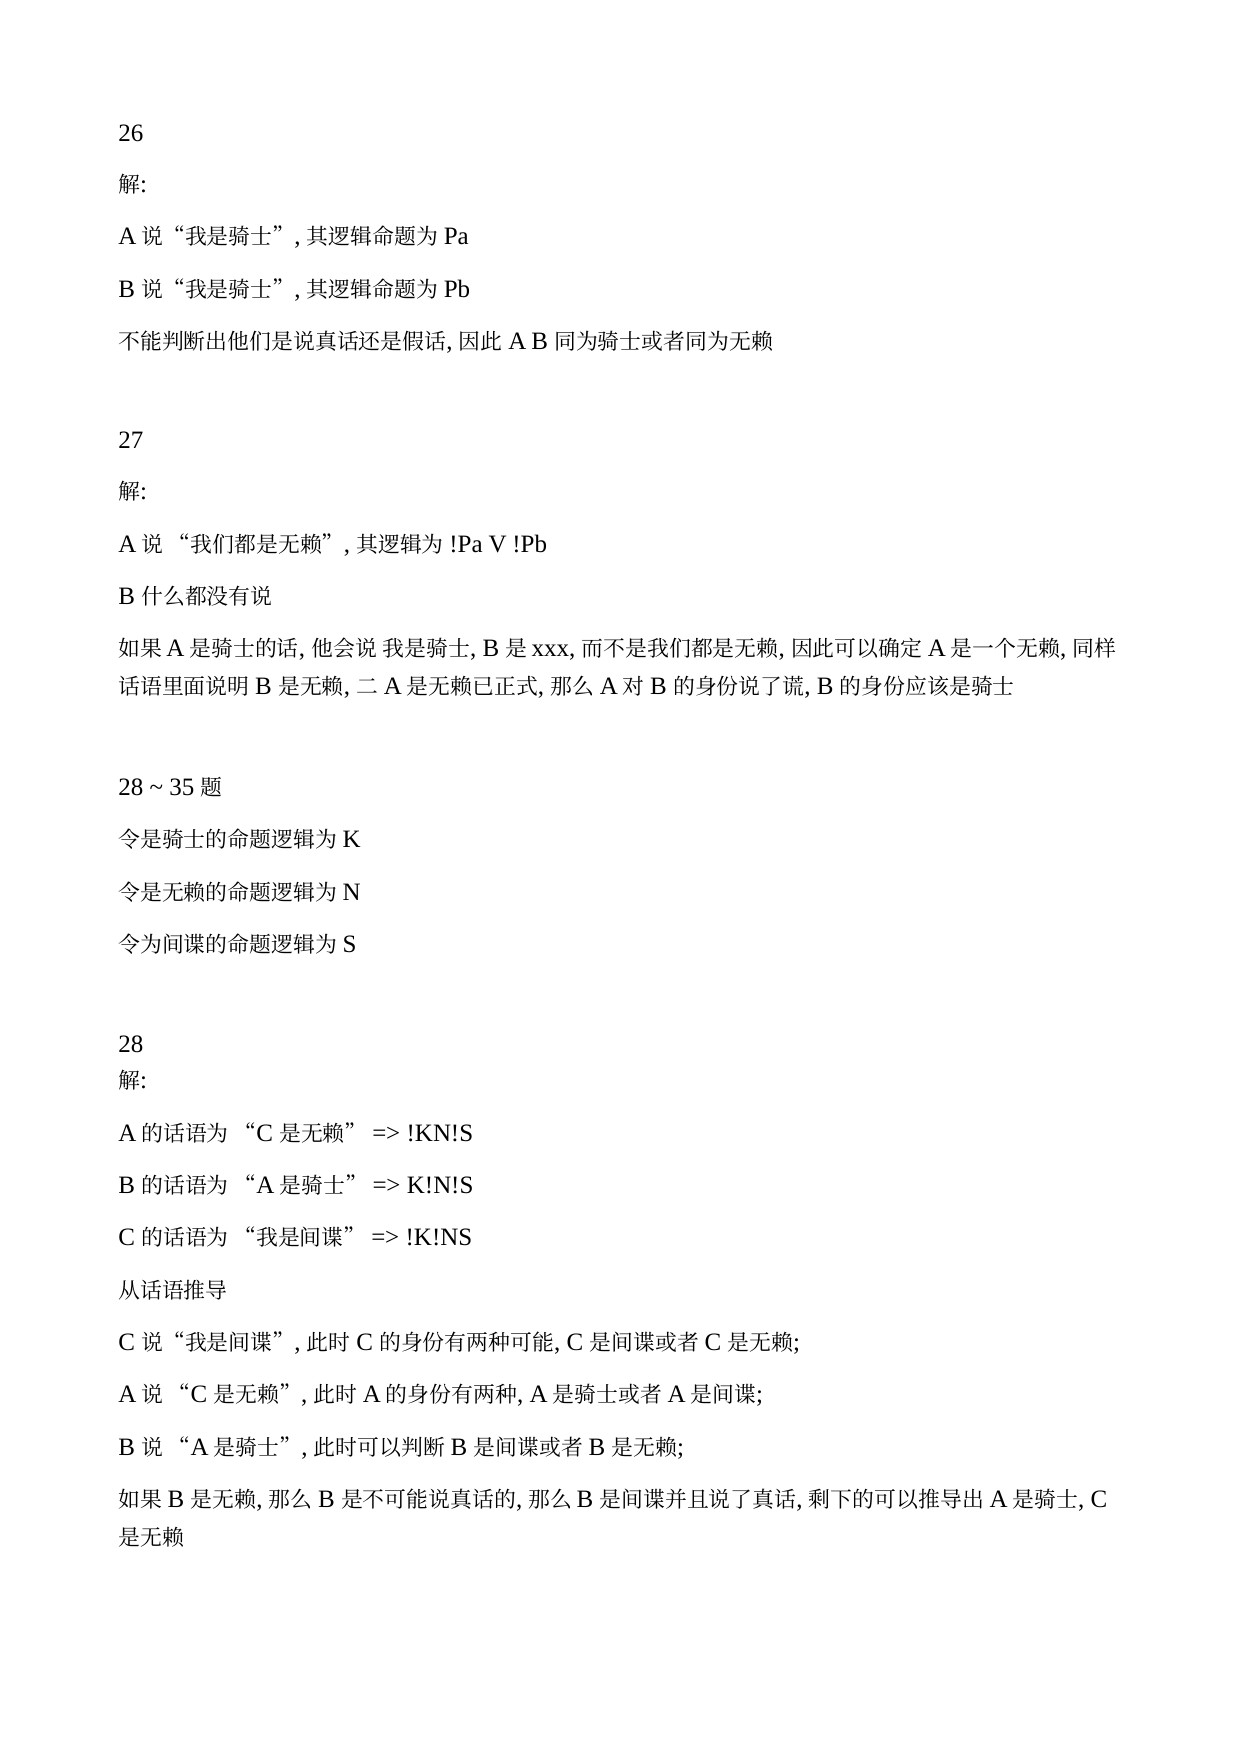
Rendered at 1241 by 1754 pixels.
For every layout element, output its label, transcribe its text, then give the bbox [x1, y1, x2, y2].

text 令是骑士的命题逻辑为 K [118, 823, 1122, 854]
text 解: [118, 167, 1122, 199]
text C 的话语为 “我是间谍” => !K!NS [118, 1221, 1122, 1252]
text B 说 “A是骑士”, 此时可以判断 B 是间谍或者 B 是无赖; [118, 1430, 1122, 1461]
text B 什么都没有说 [118, 579, 1122, 611]
text 如果 B 是无赖, 那么 B 是不可能说真话的, 那么B 是间谍并且说了真话, 剩下的可以推导出 A 是骑士, C 是无赖 [118, 1482, 1122, 1551]
text 28 ~ 35 题 [118, 770, 1122, 802]
text 如果A 是骑士的话, 他会说 我是骑士, B 是xxx, 而不是我们都是无赖, 因此可以确定 A 是一个无赖, 同样话语里面说明 B 是无赖, 二 A 是无赖已正式, 那么 A 对 B 的身份说了谎, B 的身份应该是骑士 [118, 631, 1122, 701]
text B 的话语为 “A是骑士” => K!N!S [118, 1168, 1122, 1200]
text A 说 “我们都是无赖”, 其逻辑为 !Pa V !Pb [118, 527, 1122, 558]
text 令是无赖的命题逻辑为 N [118, 875, 1122, 906]
text 不能判断出他们是说真话还是假话, 因此 A B 同为骑士或者同为无赖 [118, 324, 1122, 356]
text 解: [118, 474, 1122, 506]
text 28 解: [118, 1029, 1122, 1095]
text B 说“我是骑士”, 其逻辑命题为 Pb [118, 272, 1122, 303]
text 27 [118, 425, 1122, 454]
text 令为间谍的命题逻辑为 S [118, 927, 1122, 959]
text A 说 “C 是无赖”, 此时 A 的身份有两种, A 是骑士或者 A 是间谍; [118, 1377, 1122, 1409]
text 26 [118, 118, 1122, 147]
text A 的话语为 “C 是无赖” => !KN!S [118, 1116, 1122, 1147]
text 从话语推导 [118, 1273, 1122, 1304]
text A 说“我是骑士”, 其逻辑命题为 Pa [118, 219, 1122, 251]
text C 说“我是间谍”, 此时 C 的身份有两种可能, C 是间谍或者 C 是无赖; [118, 1325, 1122, 1357]
